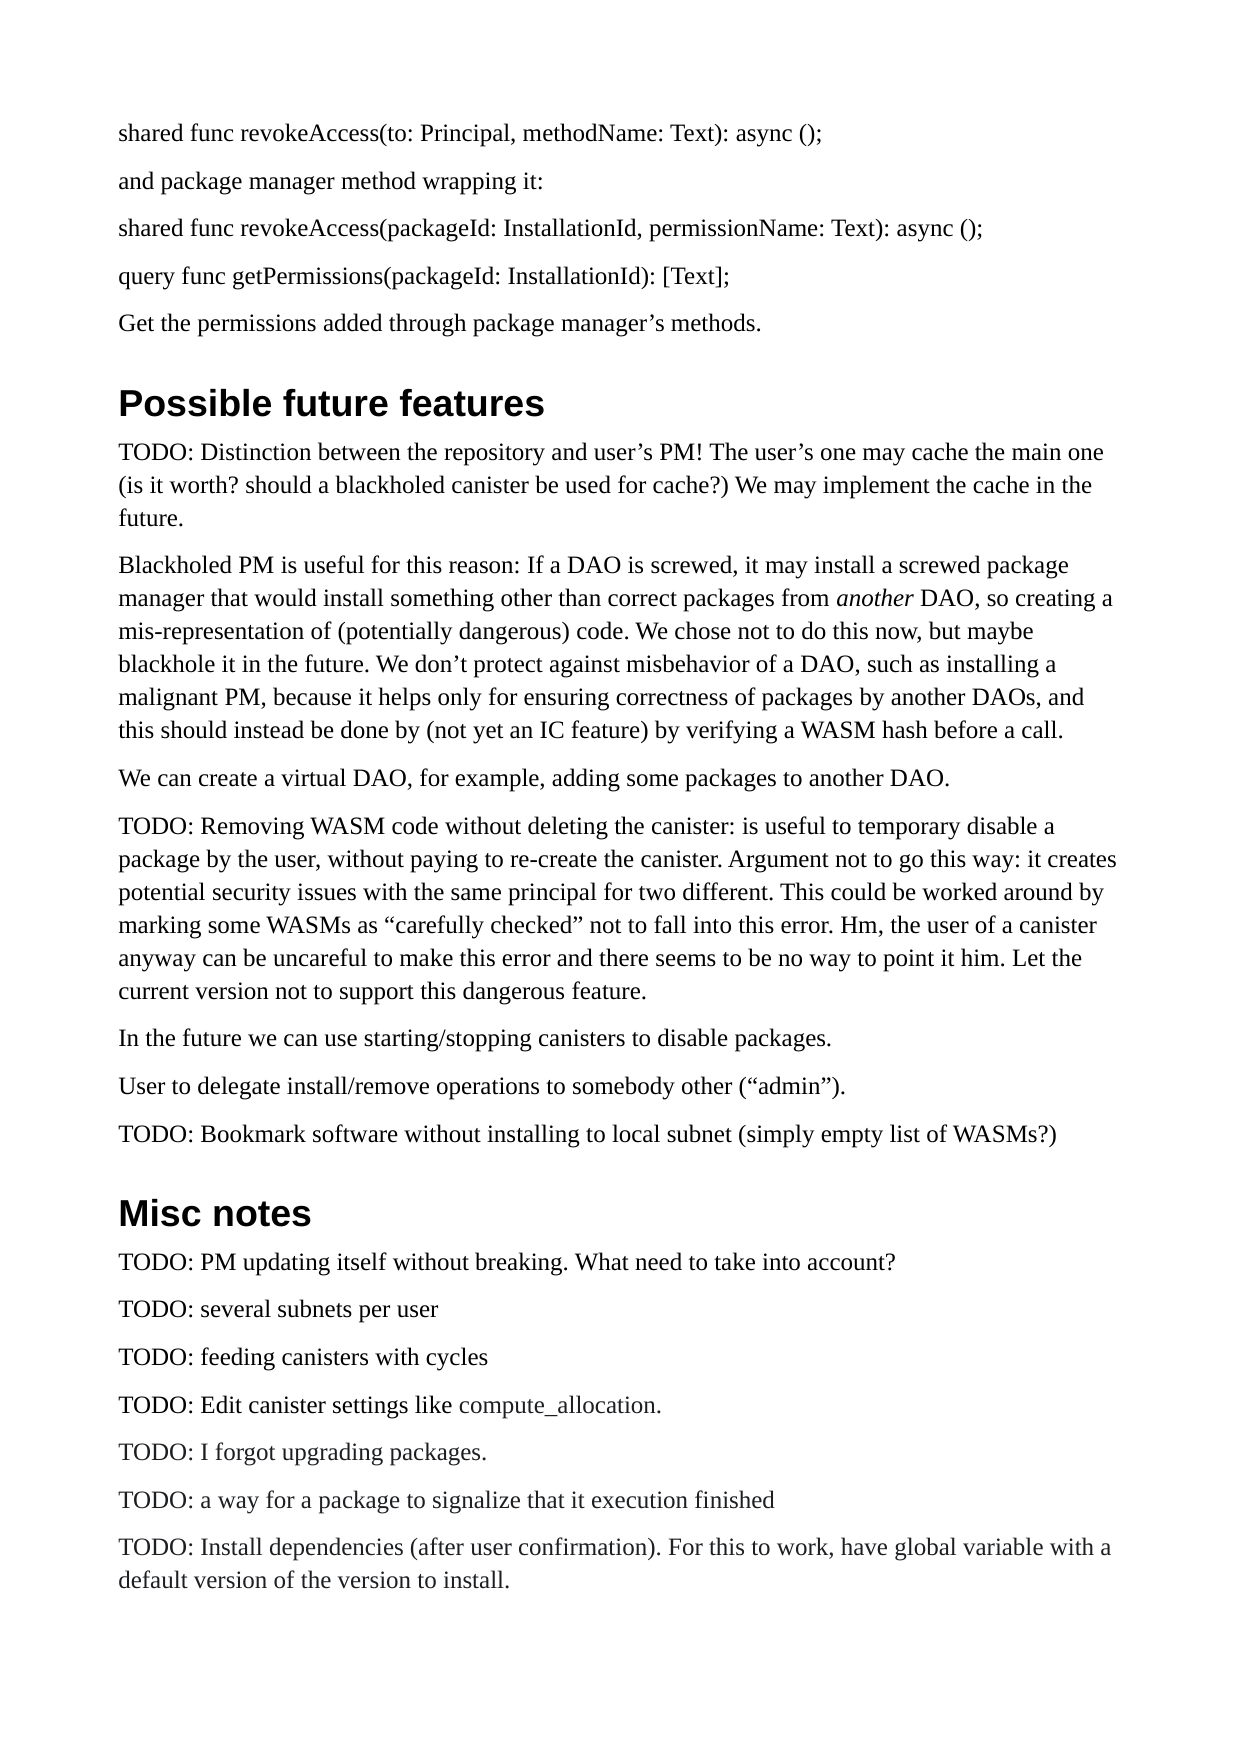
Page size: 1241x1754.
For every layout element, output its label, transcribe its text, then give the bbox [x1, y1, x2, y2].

text TODO: a way for a package to signalize that it execution finished [118, 1485, 1122, 1514]
text In the future we can use starting/stopping canisters to disable packages. [118, 1023, 1122, 1052]
text TODO: several subnets per user [118, 1294, 1122, 1323]
text TODO: Removing WASM code without deleting the canister: is useful to temporary disable a package by the user, without paying to re-create the canister. Argument not to go this way: it creates potential security issues with the same principal for two different. This could be worked around by marking some WASMs as “carefully checked” not to fall into this error. Hm, the user of a canister anyway can be uncareful to make this error and there seems to be no way to point it him. Let the current version not to support this dangerous feature. [118, 811, 1122, 1004]
text Get the permissions added through package manager’s methods. [118, 308, 1122, 337]
text query func getPermissions(packageId: InstallationId): [Text]; [118, 261, 1122, 290]
text TODO: Edit canister settings like compute_allocation. [118, 1390, 1122, 1418]
text TODO: feeding canisters with cycles [118, 1342, 1122, 1371]
text Blackholed PM is useful for this reason: If a DAO is screwed, it may install a screwed package manager that would install something other than correct packages from another DAO, so creating a mis-representation of (potentially dangerous) code. We chose not to do this now, but maybe blackhole it in the future. We don’t protect against misbehavior of a DAO, such as installing a malignant PM, because it helps only for ensuring correctness of packages by another DAOs, and this should instead be done by (not yet an IC feature) by verifying a WASM hash before a call. [118, 550, 1122, 744]
text TODO: Bookmark software without installing to local subnet (simply empty list of WASMs?) [118, 1119, 1122, 1147]
subtitle Possible future features [118, 381, 1122, 424]
text TODO: I forgot upgrading packages. [118, 1437, 1122, 1466]
text TODO: PM updating itself without breaking. What need to take into account? [118, 1247, 1122, 1276]
text TODO: Distinction between the repository and user’s PM! The user’s one may cache the main one (is it worth? should a blackholed canister be used for cache?) We may implement the cache in the future. [118, 437, 1122, 532]
text shared func revokeAccess(packageId: InstallationId, permissionName: Text): async (); [118, 213, 1122, 242]
text We can create a virtual DAO, for example, adding some packages to another DAO. [118, 763, 1122, 792]
text shared func revokeAccess(to: Principal, methodName: Text): async (); [118, 118, 1122, 147]
text and package manager method wrapping it: [118, 166, 1122, 194]
subtitle Misc notes [118, 1191, 1122, 1234]
text User to delegate install/remove operations to somebody other (“admin”). [118, 1071, 1122, 1100]
text TODO: Install dependencies (after user confirmation). For this to work, have global variable with a default version of the version to install. [118, 1532, 1122, 1594]
